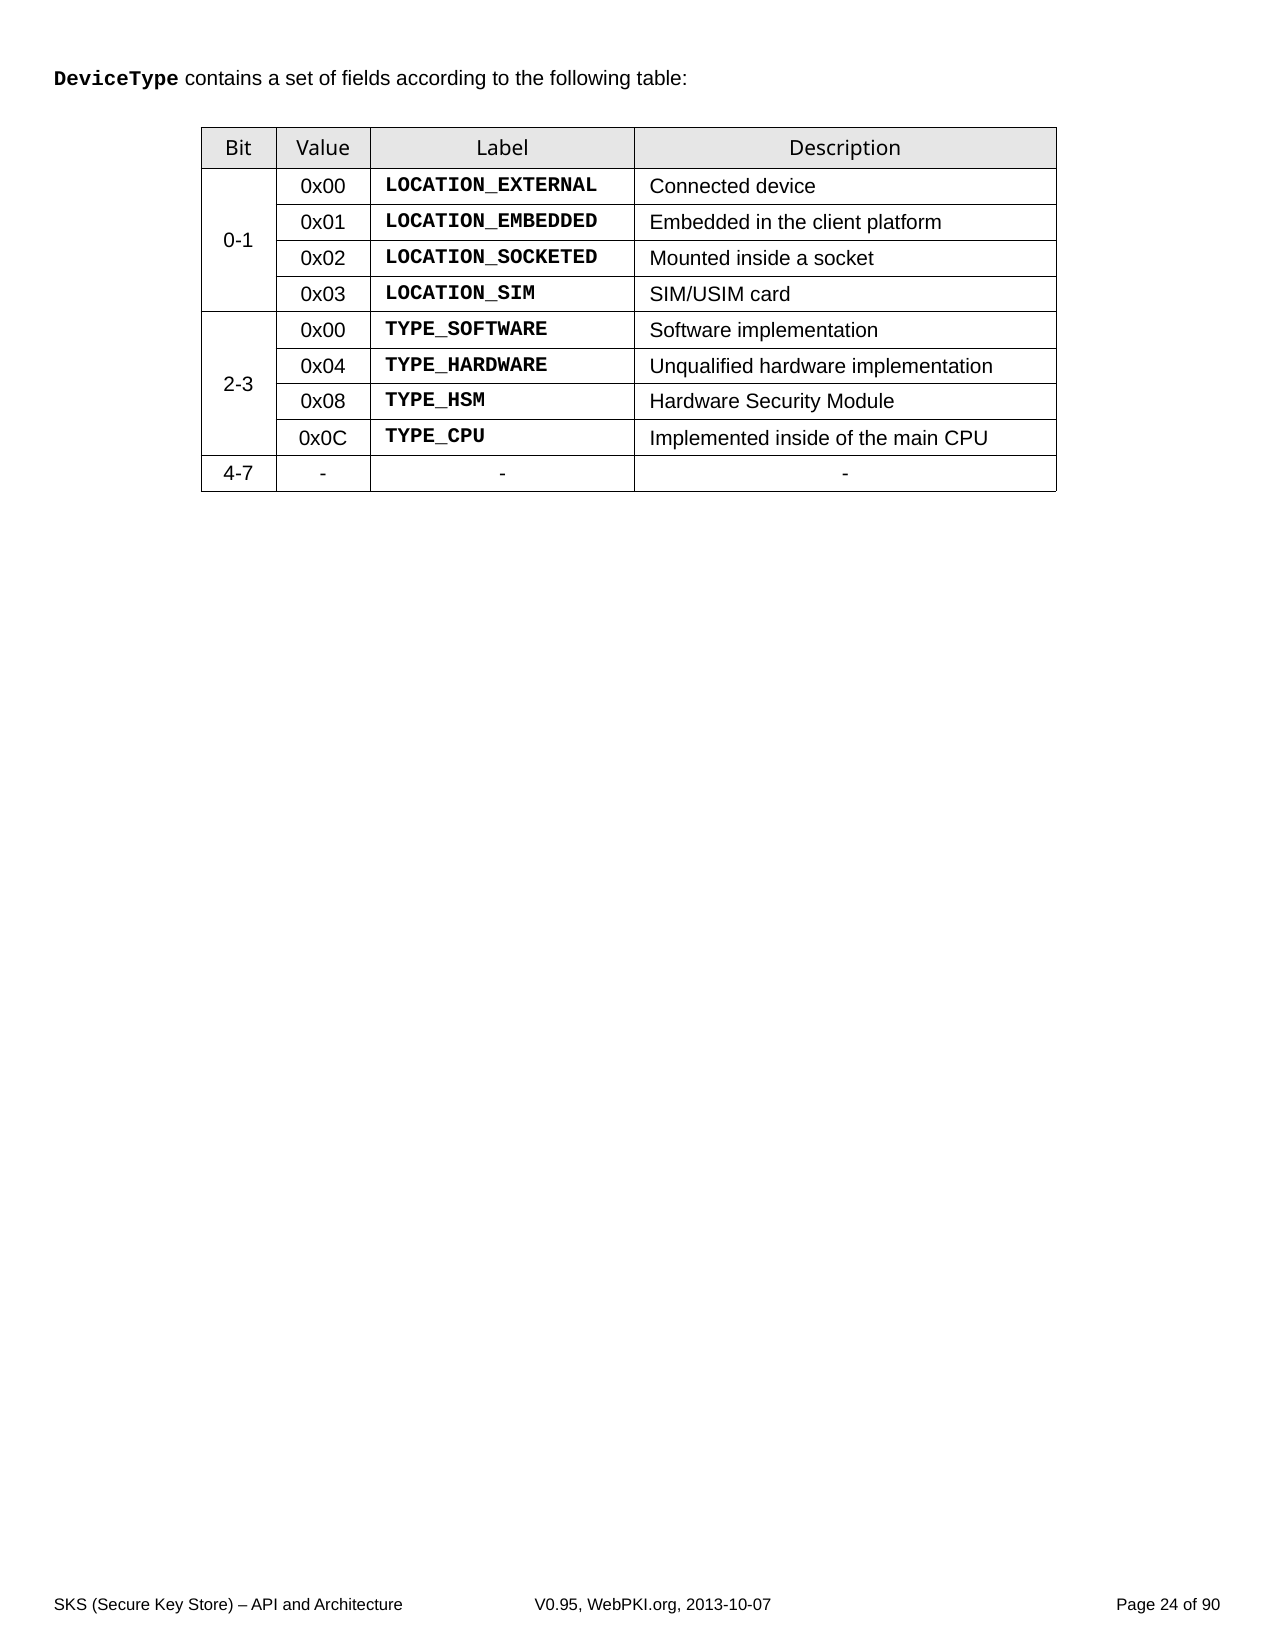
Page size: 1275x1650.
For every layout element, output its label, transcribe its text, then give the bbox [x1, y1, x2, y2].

table_cell 4‑7 [202, 456, 276, 491]
table_cell - [635, 456, 1056, 491]
table_cell 2‑3 [202, 312, 276, 455]
table_cell 0x02 [277, 241, 370, 276]
table_header Value [277, 128, 370, 168]
table_cell 0x03 [277, 277, 370, 311]
table_cell Hardware Security Module [635, 384, 1056, 419]
table_cell - [277, 456, 370, 491]
table_cell SIM/USIM card [635, 277, 1056, 311]
table_cell Mounted inside a socket [635, 241, 1056, 276]
table_cell Connected device [635, 169, 1056, 204]
table_cell LOCATION_SOCKETED [371, 241, 634, 276]
table_cell 0x08 [277, 384, 370, 419]
table_header Description [635, 128, 1056, 168]
table_header Bit [202, 128, 276, 168]
table_cell TYPE_SOFTWARE [371, 312, 634, 347]
table_cell Implemented inside of the main CPU [635, 420, 1056, 455]
table_cell 0x0C [277, 420, 370, 455]
table_cell 0x01 [277, 205, 370, 239]
table_cell TYPE_HARDWARE [371, 349, 634, 383]
table_cell 0x04 [277, 349, 370, 383]
table_cell Embedded in the client platform [635, 205, 1056, 239]
table_cell Software implementation [635, 312, 1056, 347]
table_cell LOCATION_SIM [371, 277, 634, 311]
table_cell 0x00 [277, 169, 370, 204]
table_cell Unqualified hardware implementation [635, 349, 1056, 383]
table_cell TYPE_HSM [371, 384, 634, 419]
text DeviceType contains a set of fields according to the following table: [54, 66, 1221, 116]
table_cell - [371, 456, 634, 491]
table_cell 0x00 [277, 312, 370, 347]
table_cell 0‑1 [202, 169, 276, 311]
table_cell TYPE_CPU [371, 420, 634, 455]
table_cell LOCATION_EXTERNAL [371, 169, 634, 204]
table_cell LOCATION_EMBEDDED [371, 205, 634, 239]
table_header Label [371, 128, 634, 168]
